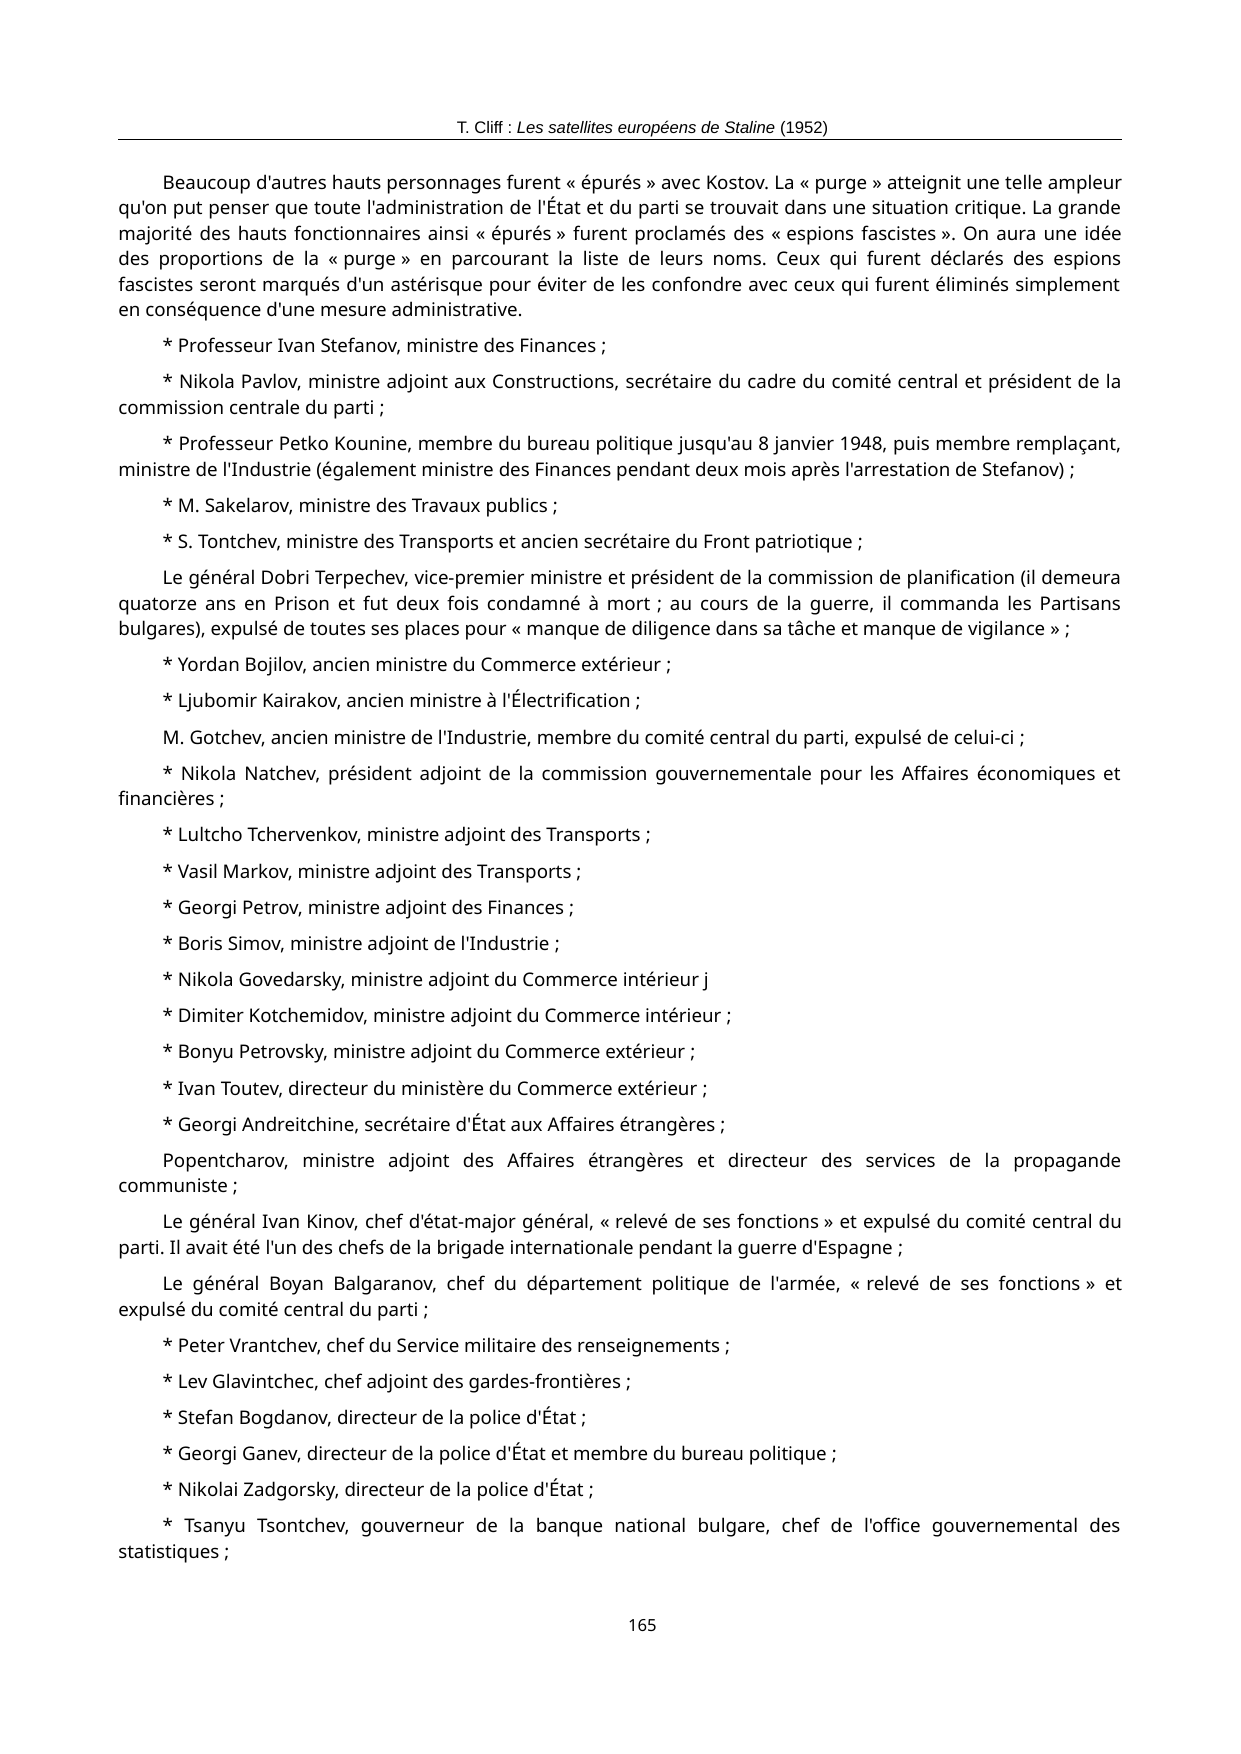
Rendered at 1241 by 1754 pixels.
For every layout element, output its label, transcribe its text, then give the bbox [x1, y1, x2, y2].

text Le général Boyan Balgaranov, chef du département politique de l'armée, « relevé de ses fonctions » et expulsé du comité central du parti ; [118, 1270, 1122, 1321]
text * S. Tontchev, ministre des Transports et ancien secrétaire du Front patriotique ; [118, 528, 1122, 554]
text * Lev Glavintchec, chef adjoint des gardes-frontières ; [118, 1368, 1122, 1394]
text * Ljubomir Kairakov, ancien ministre à l'Électrification ; [118, 688, 1122, 713]
text * Peter Vrantchev, chef du Service militaire des renseignements ; [118, 1332, 1122, 1358]
text Popentcharov, ministre adjoint des Affaires étrangères et directeur des services de la propagande communiste ; [118, 1147, 1122, 1198]
text * Nikolai Zadgorsky, directeur de la police d'État ; [118, 1477, 1122, 1502]
text * Georgi Ganev, directeur de la police d'État et membre du bureau politique ; [118, 1441, 1122, 1466]
text * Yordan Bojilov, ancien ministre du Commerce extérieur ; [118, 652, 1122, 677]
text * Lultcho Tchervenkov, ministre adjoint des Transports ; [118, 822, 1122, 847]
text * Nikola Pavlov, ministre adjoint aux Constructions, secrétaire du cadre du comité central et président de la commission centrale du parti ; [118, 369, 1122, 420]
text Le général Dobri Terpechev, vice-premier ministre et président de la commission de planification (il demeura quatorze ans en Prison et fut deux fois condamné à mort ; au cours de la guerre, il commanda les Partisans bulgares), expulsé de toutes ses places pour « manque de diligence dans sa tâche et manque de vigilance » ; [118, 564, 1122, 641]
text * Vasil Markov, ministre adjoint des Transports ; [118, 858, 1122, 883]
text Beaucoup d'autres hauts personnages furent « épurés » avec Kostov. La « purge » atteignit une telle ampleur qu'on put penser que toute l'administration de l'État et du parti se trouvait dans une situation critique. La grande majorité des hauts fonctionnaires ainsi « épurés » furent proclamés des « espions fascistes ». On aura une idée des proportions de la « purge » en parcourant la liste de leurs noms. Ceux qui furent déclarés des espions fascistes seront marqués d'un astérisque pour éviter de les confondre avec ceux qui furent éliminés simplement en conséquence d'une mesure administrative. [118, 169, 1122, 322]
text * Ivan Toutev, directeur du ministère du Commerce extérieur ; [118, 1075, 1122, 1100]
text * Bonyu Petrovsky, ministre adjoint du Commerce extérieur ; [118, 1039, 1122, 1064]
text * Georgi Petrov, ministre adjoint des Finances ; [118, 894, 1122, 919]
text * Professeur Petko Kounine, membre du bureau politique jusqu'au 8 janvier 1948, puis membre remplaçant, ministre de l'Industrie (également ministre des Finances pendant deux mois après l'arrestation de Stefanov) ; [118, 431, 1122, 482]
text * Stefan Bogdanov, directeur de la police d'État ; [118, 1404, 1122, 1430]
text * Professeur Ivan Stefanov, ministre des Finances ; [118, 333, 1122, 358]
text * Nikola Natchev, président adjoint de la commission gouvernementale pour les Affaires économiques et financières ; [118, 760, 1122, 811]
text * Nikola Govedarsky, ministre adjoint du Commerce intérieur j [118, 966, 1122, 992]
text Le général Ivan Kinov, chef d'état-major général, « relevé de ses fonctions » et expulsé du comité central du parti. Il avait été l'un des chefs de la brigade internationale pendant la guerre d'Espagne ; [118, 1209, 1122, 1260]
text * Georgi Andreitchine, secrétaire d'État aux Affaires étrangères ; [118, 1111, 1122, 1136]
text * Tsanyu Tsontchev, gouverneur de la banque national bulgare, chef de l'office gouvernemental des statistiques ; [118, 1513, 1122, 1564]
text * M. Sakelarov, ministre des Travaux publics ; [118, 492, 1122, 518]
text * Dimiter Kotchemidov, ministre adjoint du Commerce intérieur ; [118, 1002, 1122, 1028]
text * Boris Simov, ministre adjoint de l'Industrie ; [118, 930, 1122, 956]
text M. Gotchev, ancien ministre de l'Industrie, membre du comité central du parti, expulsé de celui-ci ; [118, 724, 1122, 749]
